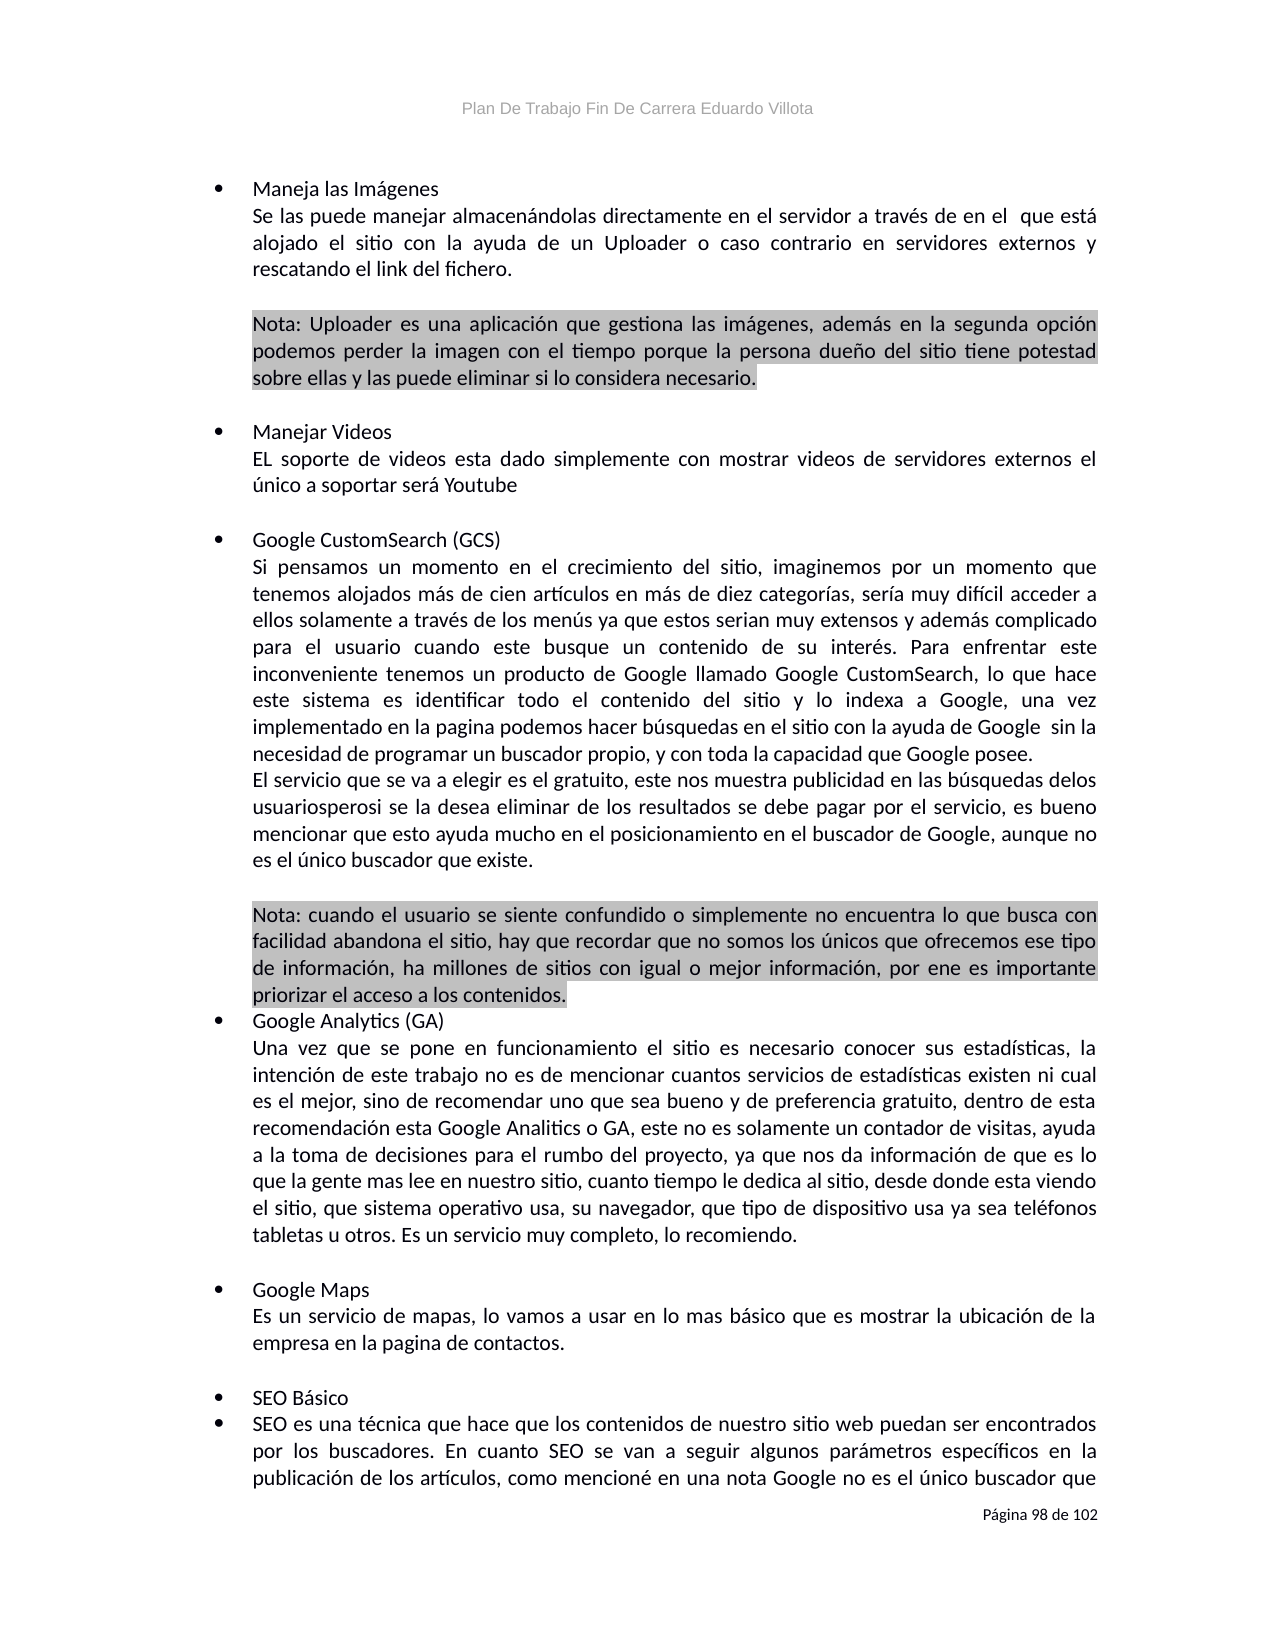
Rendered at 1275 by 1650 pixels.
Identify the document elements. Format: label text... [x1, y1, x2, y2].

list Google CustomSearch (GCS) [215, 526, 1098, 553]
list Una vez que se pone en funcionamiento el sitio es necesario conocer sus estadísticas, la intención de este trabajo no es de mencionar cuantos servicios de estadísticas existen ni cual es el mejor, sino de recomendar uno que sea bueno y de preferencia gratuito, dentro de esta recomendación esta Google Analitics o GA, este no es solamente un contador de visitas, ayuda a la toma de decisiones para el rumbo del proyecto, ya que nos da información de que es lo que la gente mas lee en nuestro sitio, cuanto tiempo le dedica al sitio, desde donde esta viendo el sitio, que sistema operativo usa, su navegador, que tipo de dispositivo usa ya sea teléfonos tabletas u otros. Es un servicio muy completo, lo recomiendo. [252, 1034, 1098, 1248]
list Google Analytics (GA) [215, 1008, 1098, 1034]
list Es un servicio de mapas, lo vamos a usar en lo mas básico que es mostrar la ubicación de la empresa en la pagina de contactos. [252, 1302, 1098, 1356]
list Si pensamos un momento en el crecimiento del sitio, imaginemos por un momento que tenemos alojados más de cien artículos en más de diez categorías, sería muy difícil acceder a ellos solamente a través de los menús ya que estos serian muy extensos y además complicado para el usuario cuando este busque un contenido de su interés. Para enfrentar este inconveniente tenemos un producto de Google llamado Google CustomSearch, lo que hace este sistema es identificar todo el contenido del sitio y lo indexa a Google, una vez implementado en la pagina podemos hacer búsquedas en el sitio con la ayuda de Google sin la necesidad de programar un buscador propio, y con toda la capacidad que Google posee. [252, 553, 1098, 766]
list Nota: Uploader es una aplicación que gestiona las imágenes, además en la segunda opción podemos perder la imagen con el tiempo porque la persona dueño del sitio tiene potestad sobre ellas y las puede eliminar si lo considera necesario. [252, 310, 1098, 390]
list El servicio que se va a elegir es el gratuito, este nos muestra publicidad en las búsquedas delos usuariosperosi se la desea eliminar de los resultados se debe pagar por el servicio, es bueno mencionar que esto ayuda mucho en el posicionamiento en el buscador de Google, aunque no es el único buscador que existe. [252, 766, 1098, 873]
list SEO Básico [215, 1384, 1098, 1410]
list Nota: cuando el usuario se siente confundido o simplemente no encuentra lo que busca con facilidad abandona el sitio, hay que recordar que no somos los únicos que ofrecemos ese tipo de información, ha millones de sitios con igual o mejor información, por ene es importante priorizar el acceso a los contenidos. [252, 901, 1098, 1008]
list Manejar Videos [215, 418, 1098, 445]
list Maneja las Imágenes [215, 176, 1098, 202]
list EL soporte de videos esta dado simplemente con mostrar videos de servidores externos el único a soportar será Youtube [252, 445, 1098, 498]
list Se las puede manejar almacenándolas directamente en el servidor a través de en el que está alojado el sitio con la ayuda de un Uploader o caso contrario en servidores externos y rescatando el link del fichero. [252, 202, 1098, 282]
list SEO es una técnica que hace que los contenidos de nuestro sitio web puedan ser encontrados por los buscadores. En cuanto SEO se van a seguir algunos parámetros específicos en la publicación de los artículos, como mencioné en una nota Google no es el único buscador que [215, 1410, 1098, 1490]
list Google Maps [215, 1276, 1098, 1302]
